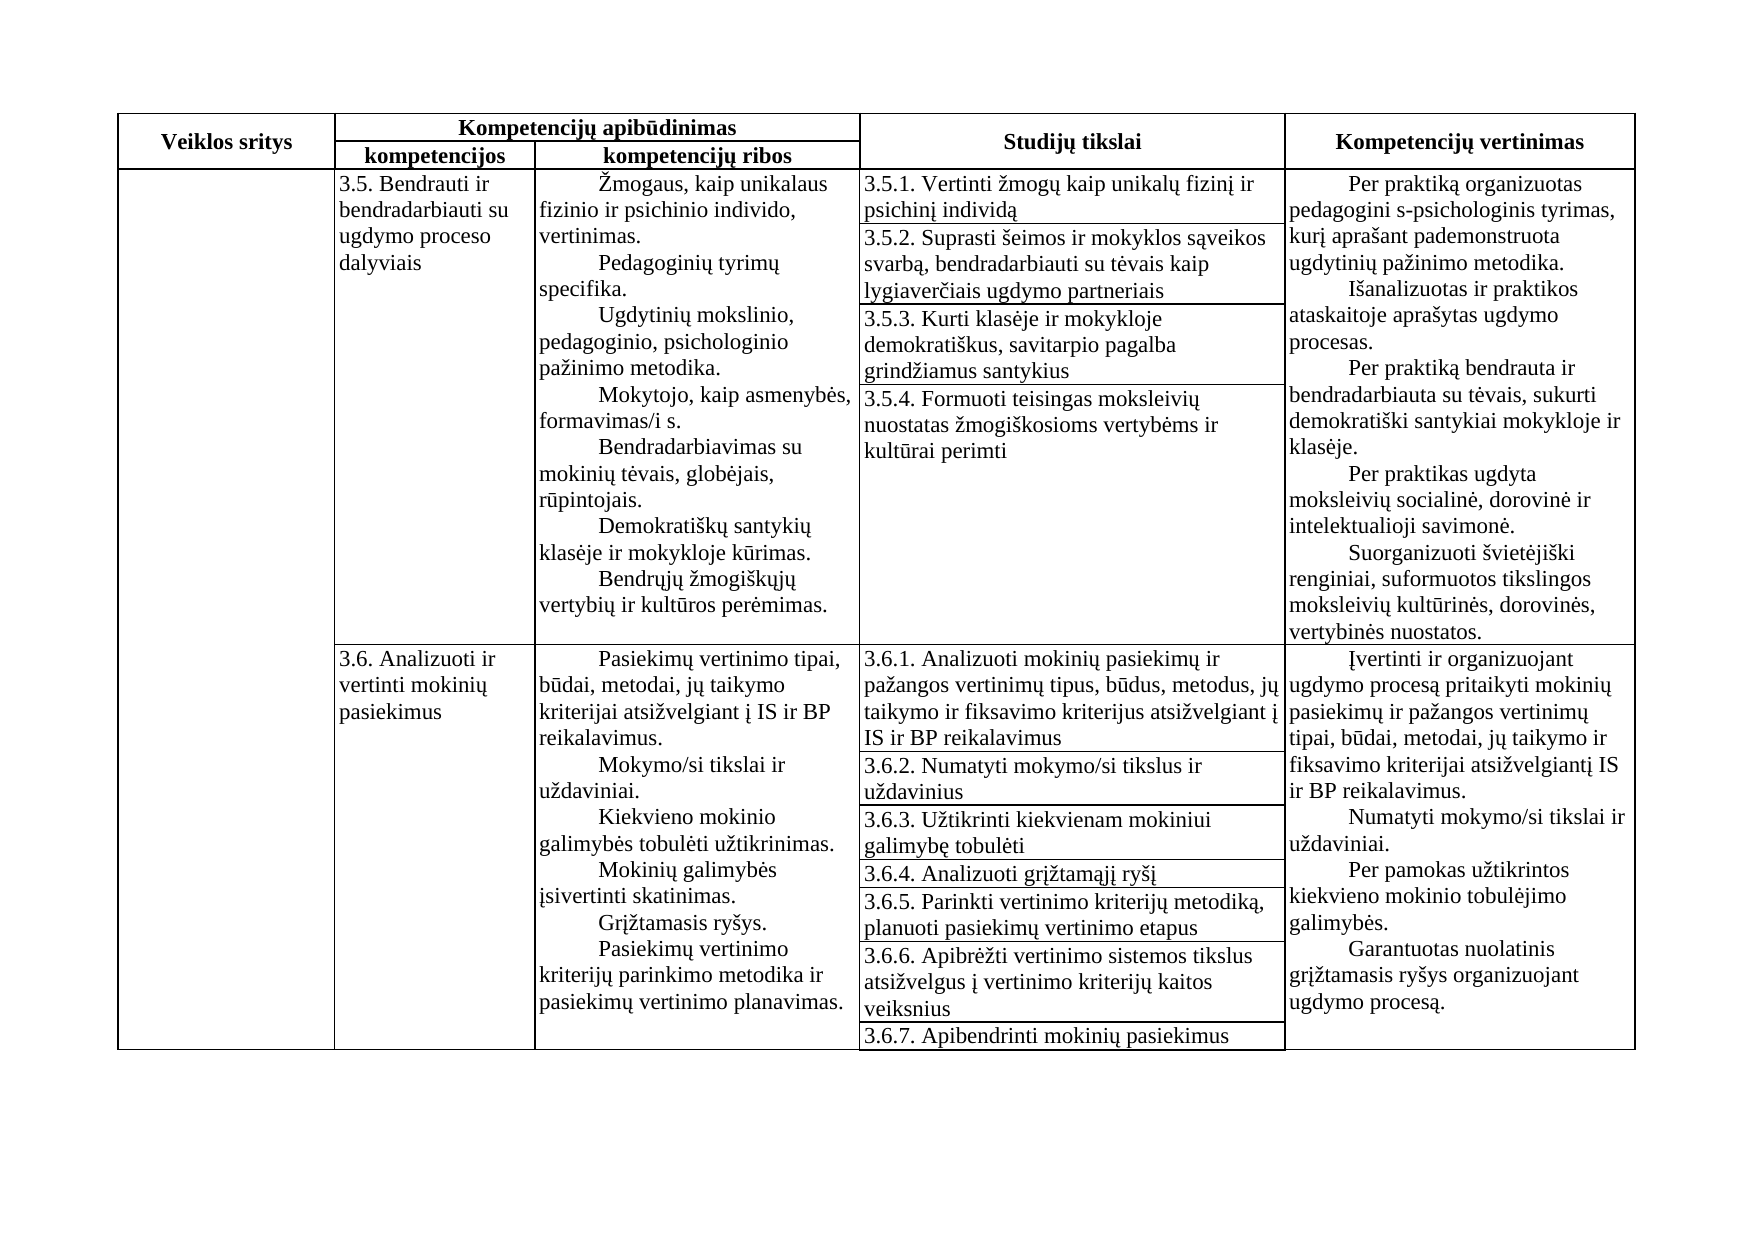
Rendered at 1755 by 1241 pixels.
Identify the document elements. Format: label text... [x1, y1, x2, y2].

table_header Veiklos sritys [119, 114, 334, 168]
table_cell 3.6.5. Parinkti vertinimo kriterijų metodiką, planuoti pasiekimų vertinimo etapus [860, 888, 1284, 941]
table_header Kompetencijų apibūdinimas [336, 114, 859, 140]
table_cell [119, 170, 334, 1049]
table_cell 3.6.7. Apibendrinti mokinių pasiekimus [860, 1023, 1284, 1049]
table_cell kompetencijų ribos [536, 142, 859, 168]
table_cell 3.6.2. Numatyti mokymo/si tikslus ir uždavinius [860, 752, 1284, 804]
table_cell 3.5.4. Formuoti teisingas moksleivių nuostatas žmogiškosioms vertybėms ir kultūrai perimti [860, 385, 1284, 644]
table_cell 3.6.1. Analizuoti mokinių pasiekimų ir pažangos vertinimų tipus, būdus, metodus, jų taikymo ir fiksavimo kriterijus atsižvelgiant į IS ir BP reikalavimus [860, 645, 1284, 751]
table_cell 3.6.6. Apibrėžti vertinimo sistemos tikslus atsižvelgus į vertinimo kriterijų kaitos veiksnius [860, 942, 1284, 1021]
table_cell 3.6.3. Užtikrinti kiekvienam mokiniui galimybę tobulėti [860, 806, 1284, 859]
table_cell 3.5.1. Vertinti žmogų kaip unikalų fizinį ir psichinį individą [860, 170, 1284, 222]
table_cell 3.5.2. Suprasti šeimos ir mokyklos sąveikos svarbą, bendradarbiauti su tėvais kaip lygiaverčiais ugdymo partneriais [860, 224, 1284, 303]
table_cell 3.6.4. Analizuoti grįžtamąjį ryšį [860, 860, 1284, 887]
table_cell 3.6. Analizuoti ir vertinti mokinių pasiekimus [335, 645, 534, 1049]
table_cell Pasiekimų vertinimo tipai, būdai, metodai, jų taikymo kriterijai atsižvelgiant į IS ir BP reikalavimus. Mokymo/si tikslai ir uždaviniai. Kiekvieno mokinio galimybės tobulėti užtikrinimas. Mokinių galimybės įsivertinti skatinimas. Grįžtamasis ryšys. Pasiekimų vertinimo kriterijų parinkimo metodika ir pasiekimų vertinimo planavimas. [536, 645, 859, 1049]
table_cell Įvertinti ir organizuojant ugdymo procesą pritaikyti mokinių pasiekimų ir pažangos vertinimų tipai, būdai, metodai, jų taikymo ir fiksavimo kriterijai atsižvelgiantį IS ir BP reikalavimus. Numatyti mokymo/si tikslai ir uždaviniai. Per pamokas užtikrintos kiekvieno mokinio tobulėjimo galimybės. Garantuotas nuolatinis grįžtamasis ryšys organizuojant ugdymo procesą. [1286, 645, 1634, 1049]
table_cell kompetencijos [336, 142, 534, 168]
table_cell 3.5. Bendrauti ir bendradarbiauti su ugdymo proceso dalyviais [335, 170, 534, 644]
table_cell 3.5.3. Kurti klasėje ir mokykloje demokratiškus, savitarpio pagalba grindžiamus santykius [860, 305, 1284, 384]
table_cell Žmogaus, kaip unikalaus fizinio ir psichinio individo, vertinimas. Pedagoginių tyrimų specifika. Ugdytinių mokslinio, pedagoginio, psichologinio pažinimo metodika. Mokytojo, kaip asmenybės, formavimas/i s. Bendradarbiavimas su mokinių tėvais, globėjais, rūpintojais. Demokratiškų santykių klasėje ir mokykloje kūrimas. Bendrųjų žmogiškųjų vertybių ir kultūros perėmimas. [536, 170, 859, 644]
table_cell Per praktiką organizuotas pedagogini s-psichologinis tyrimas, kurį aprašant pademonstruota ugdytinių pažinimo metodika. Išanalizuotas ir praktikos ataskaitoje aprašytas ugdymo procesas. Per praktiką bendrauta ir bendradarbiauta su tėvais, sukurti demokratiški santykiai mokykloje ir klasėje. Per praktikas ugdyta moksleivių socialinė, dorovinė ir intelektualioji savimonė. Suorganizuoti švietėjiški renginiai, suformuotos tikslingos moksleivių kultūrinės, dorovinės, vertybinės nuostatos. [1286, 170, 1634, 644]
table_header Kompetencijų vertinimas [1286, 114, 1634, 168]
table_header Studijų tikslai [861, 114, 1284, 168]
